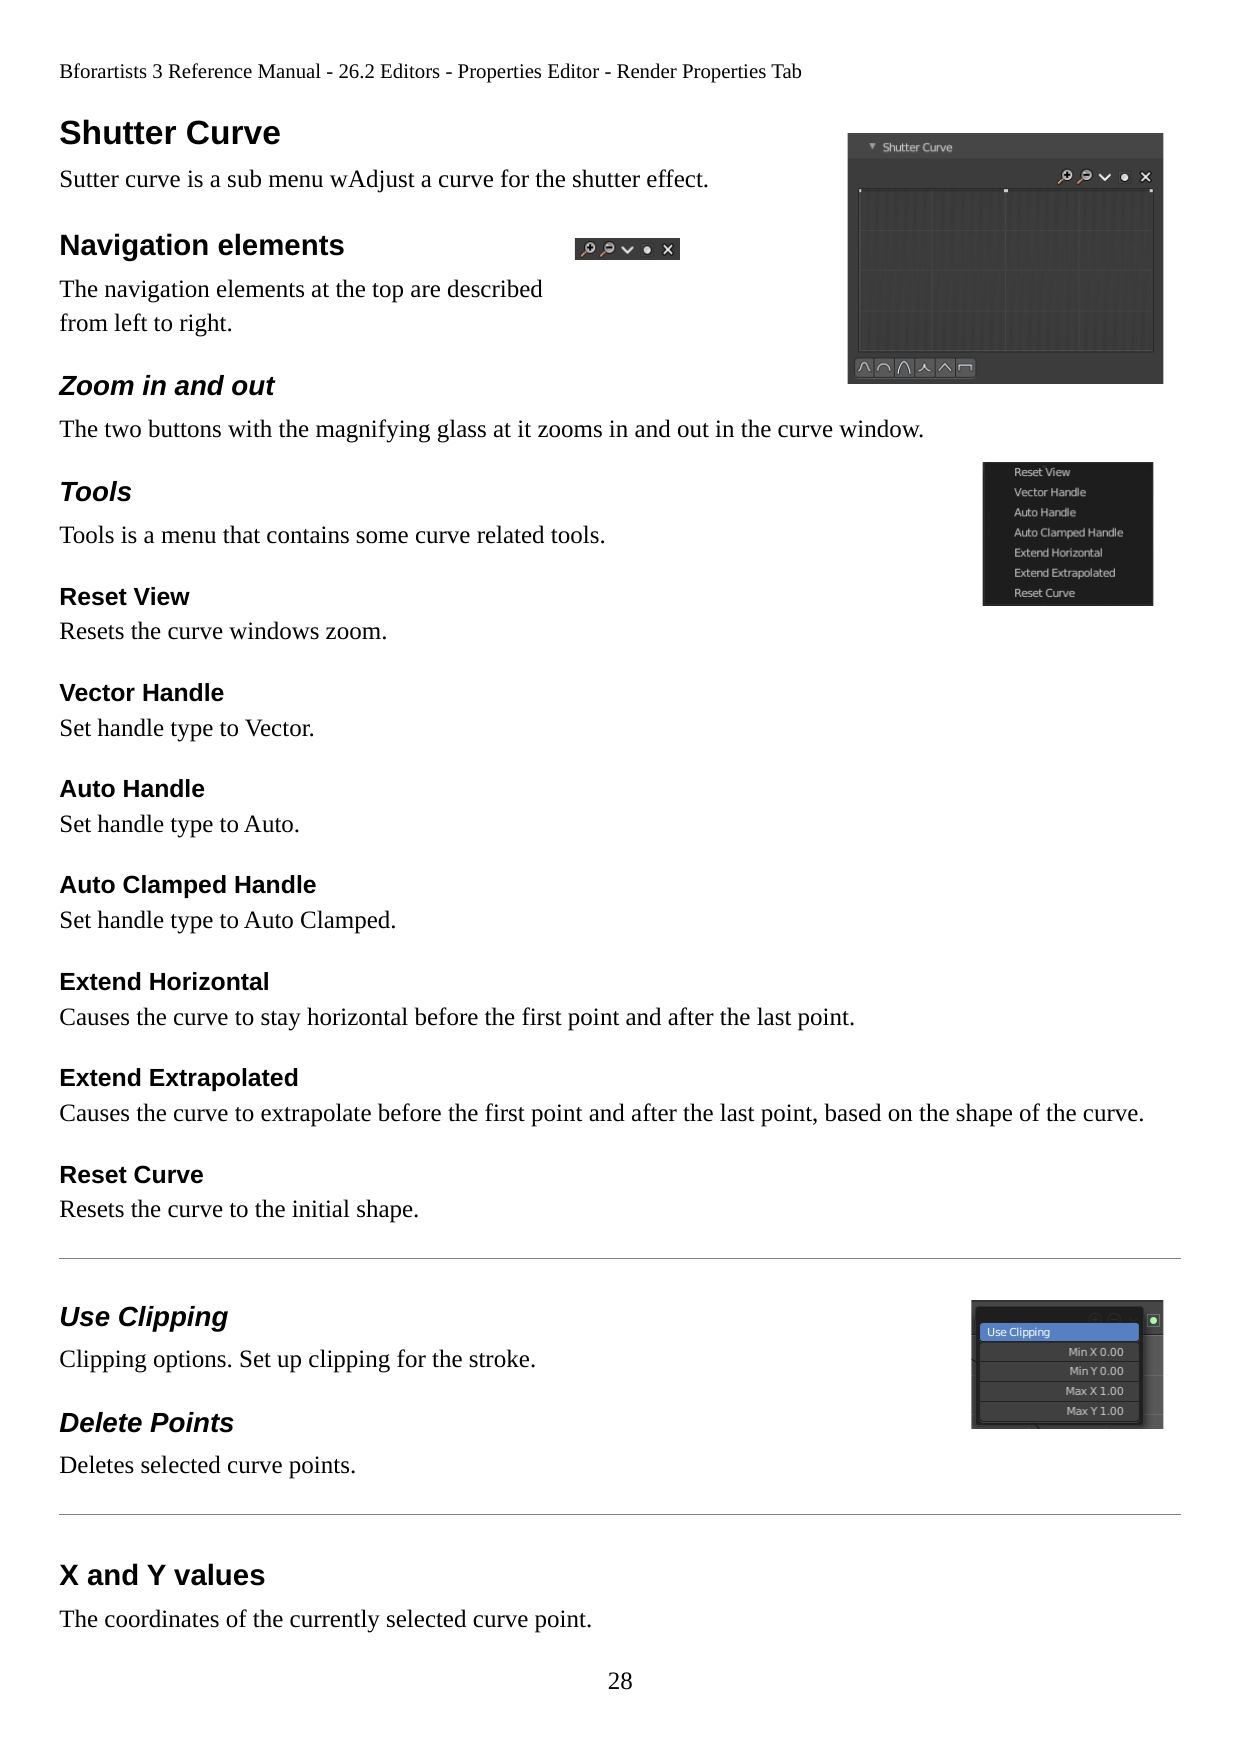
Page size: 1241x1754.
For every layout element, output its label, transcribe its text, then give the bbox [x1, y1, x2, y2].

picture [847, 133, 1164, 384]
subtitle Reset Curve [59, 1160, 1181, 1188]
text Set handle type to Auto. [59, 809, 1181, 838]
text Set handle type to Auto Clamped. [59, 905, 1181, 934]
text Sutter curve is a sub menu wAdjust a curve for the shutter effect. [59, 164, 847, 192]
text Resets the curve to the initial shape. [59, 1194, 1181, 1223]
subtitle Auto Handle [59, 774, 1181, 803]
text Resets the curve windows zoom. [59, 616, 1181, 645]
subtitle [1154, 476, 1181, 507]
subtitle Extend Extrapolated [59, 1063, 1181, 1092]
picture [982, 462, 1154, 606]
subtitle Tools [59, 476, 982, 507]
subtitle Navigation elements [59, 227, 847, 261]
text The navigation elements at the top are described from left to right. [59, 274, 847, 337]
picture [574, 238, 680, 260]
picture [971, 1300, 1164, 1429]
text Clipping options. Set up clipping for the stroke. [59, 1344, 971, 1373]
subtitle Delete Points [59, 1406, 1181, 1438]
text The coordinates of the currently selected curve point. [59, 1604, 1181, 1633]
subtitle Extend Horizontal [59, 967, 1181, 996]
text Causes the curve to extrapolate before the first point and after the last point, based on the shape of the curve. [59, 1098, 1181, 1127]
subtitle Shutter Curve [59, 113, 1181, 151]
text The two buttons with the magnifying glass at it zooms in and out in the curve window. [59, 414, 1181, 443]
subtitle Reset View [59, 582, 1181, 610]
text Set handle type to Vector. [59, 713, 1181, 741]
subtitle X and Y values [59, 1558, 1181, 1592]
subtitle Use Clipping [59, 1300, 971, 1332]
subtitle Auto Clamped Handle [59, 871, 1181, 899]
text Deletes selected curve points. [59, 1451, 1181, 1479]
subtitle Zoom in and out [59, 370, 1181, 402]
text Tools is a menu that contains some curve related tools. [59, 520, 982, 549]
text Causes the curve to stay horizontal before the first point and after the last point. [59, 1002, 1181, 1031]
subtitle [1164, 227, 1181, 261]
subtitle [1164, 1300, 1181, 1332]
subtitle Vector Handle [59, 678, 1181, 706]
